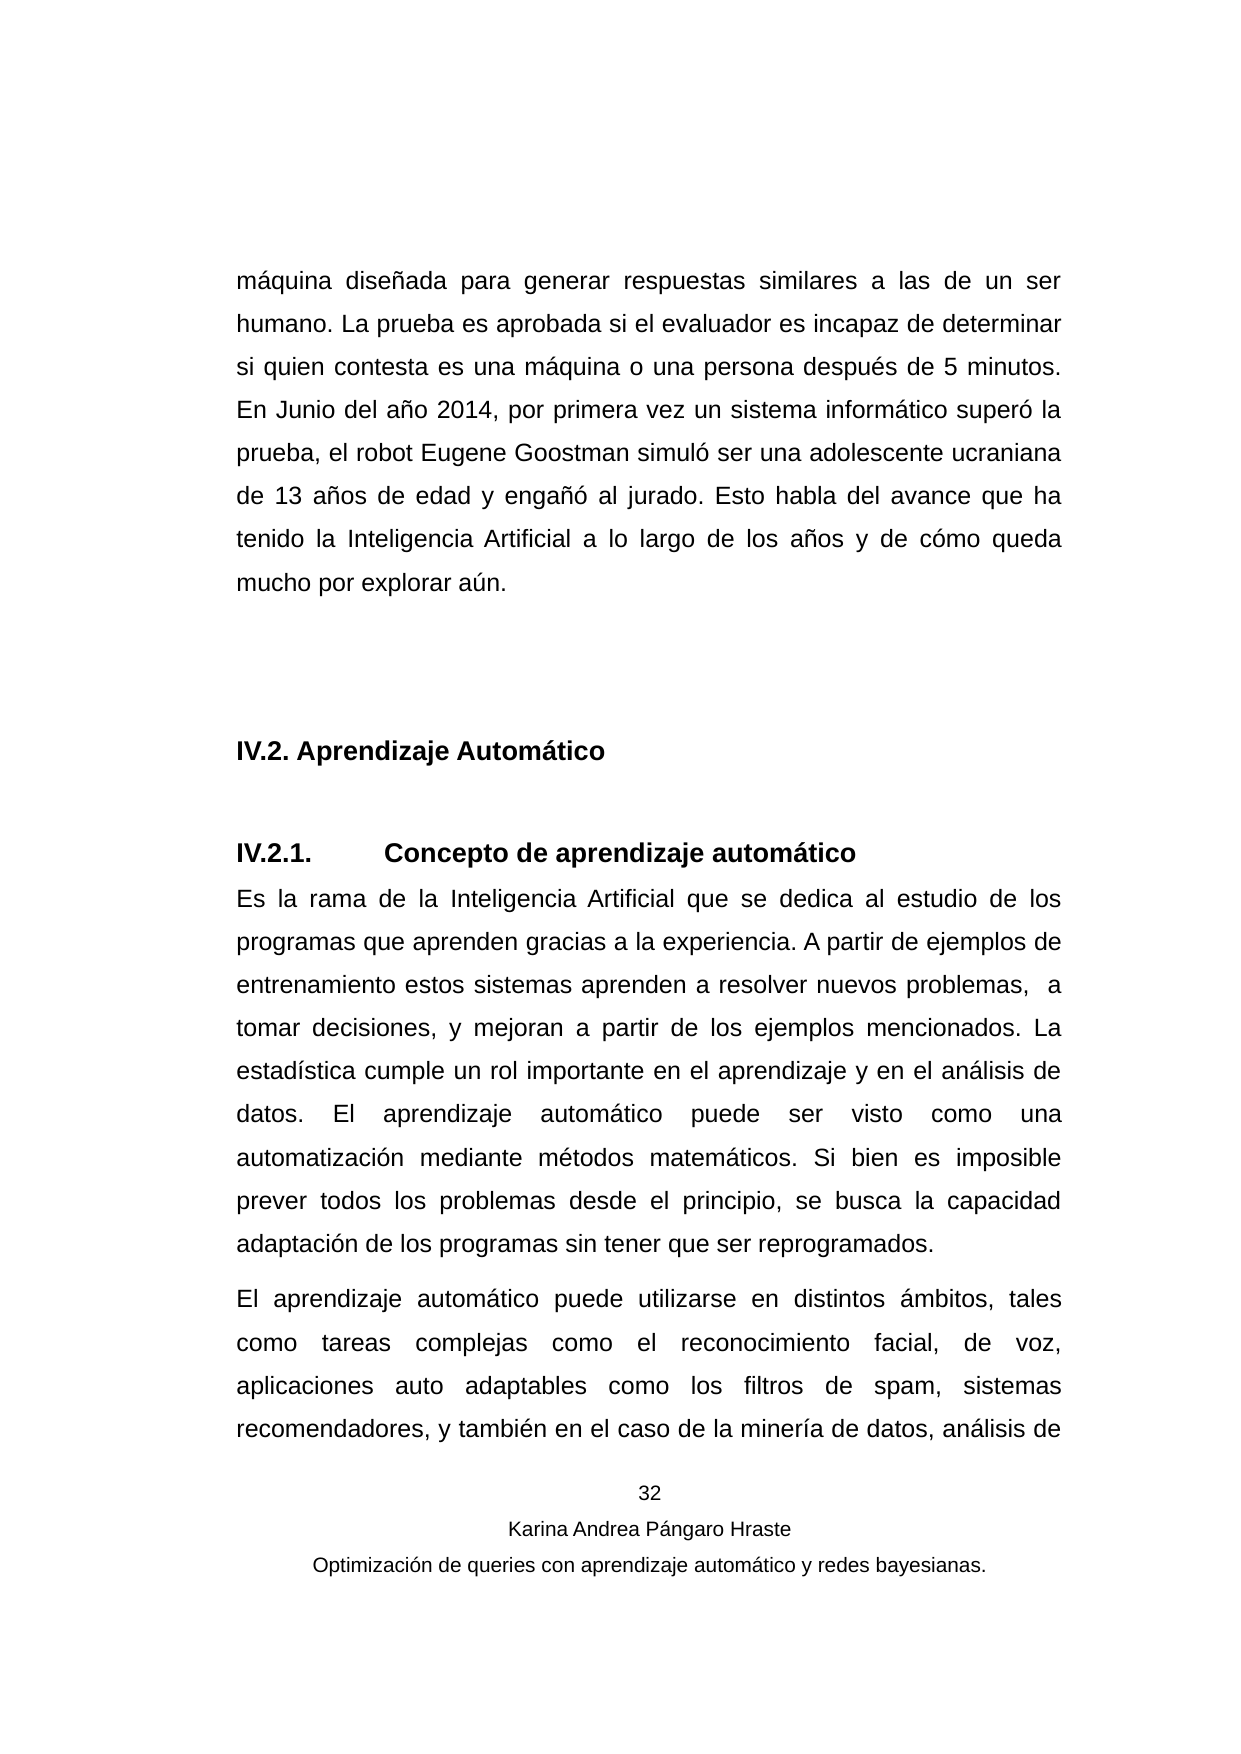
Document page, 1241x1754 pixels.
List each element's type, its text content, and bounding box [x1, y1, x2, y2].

subtitle Aprendizaje Automático [236, 734, 1063, 766]
text El aprendizaje automático puede utilizarse en distintos ámbitos, tales como tareas complejas como el reconocimiento facial, de voz, aplicaciones auto adaptables como los filtros de spam, sistemas recomendadores, y también en el caso de la minería de datos, análisis de [236, 1284, 1063, 1443]
subtitle Concepto de aprendizaje automático [236, 837, 1063, 868]
text máquina diseñada para generar respuestas similares a las de un ser humano. La prueba es aprobada si el evaluador es incapaz de determinar si quien contesta es una máquina o una persona después de 5 minutos. En Junio del año 2014, por primera vez un sistema informático superó la prueba, el robot Eugene Goostman simuló ser una adolescente ucraniana de 13 años de edad y engañó al jurado. Esto habla del avance que ha tenido la Inteligencia Artificial a lo largo de los años y de cómo queda mucho por explorar aún. [236, 266, 1063, 596]
text Es la rama de la Inteligencia Artificial que se dedica al estudio de los programas que aprenden gracias a la experiencia. A partir de ejemplos de entrenamiento estos sistemas aprenden a resolver nuevos problemas, a tomar decisiones, y mejoran a partir de los ejemplos mencionados. La estadística cumple un rol importante en el aprendizaje y en el análisis de datos. El aprendizaje automático puede ser visto como una automatización mediante métodos matemáticos. Si bien es imposible prever todos los problemas desde el principio, se busca la capacidad adaptación de los programas sin tener que ser reprogramados. [236, 884, 1063, 1258]
